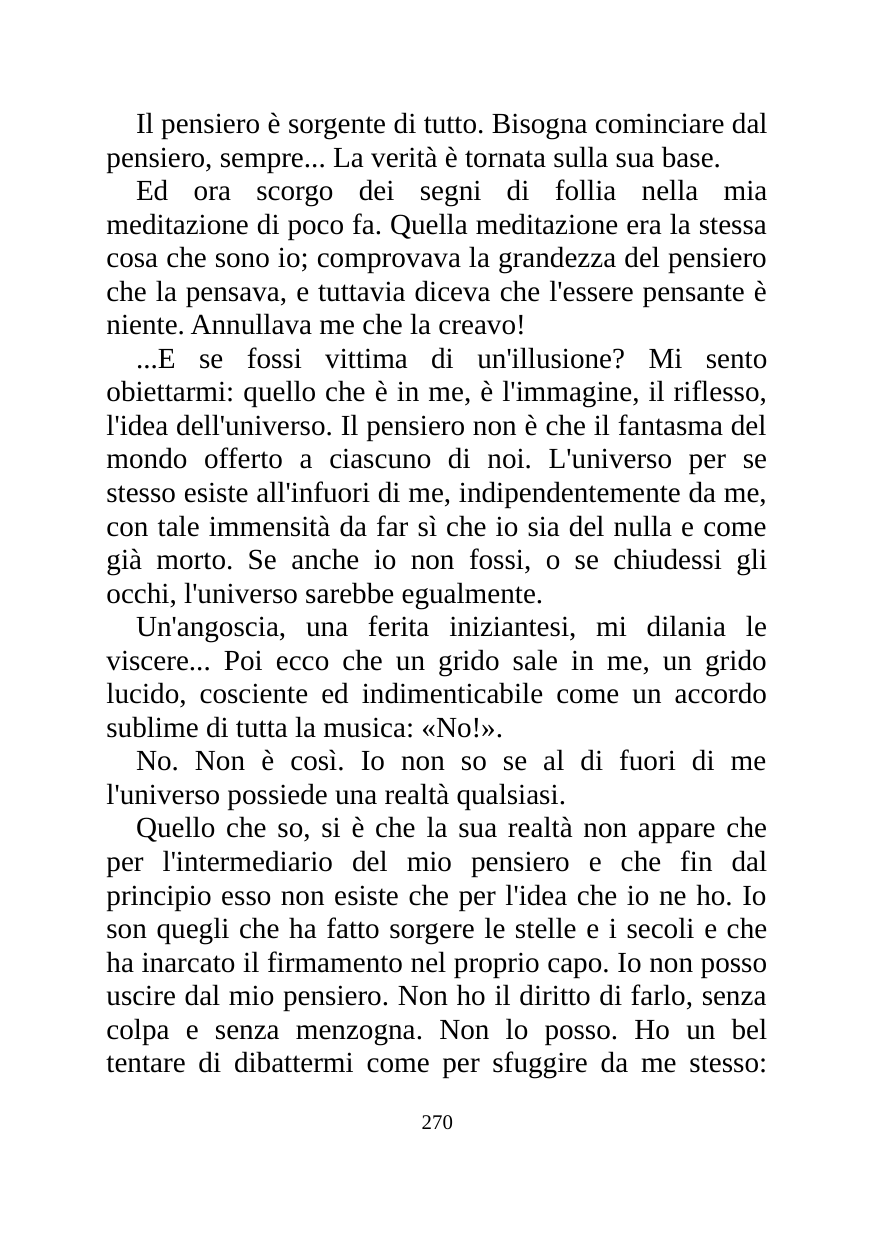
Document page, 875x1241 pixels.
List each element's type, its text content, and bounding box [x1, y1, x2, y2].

text Il pensiero è sorgente di tutto. Bisogna cominciare dal pensiero, sempre... La verità è tornata sulla sua base. [106, 106, 768, 173]
text Un'angoscia, una ferita iniziantesi, mi dilania le viscere... Poi ecco che un grido sale in me, un grido lucido, cosciente ed indimenticabile come un accordo sublime di tutta la musica: «No!». [106, 609, 768, 743]
text Quello che so, si è che la sua realtà non appare che per l'intermediario del mio pensiero e che fin dal principio esso non esiste che per l'idea che io ne ho. Io son quegli che ha fatto sorgere le stelle e i secoli e che ha inarcato il firmamento nel proprio capo. Io non posso uscire dal mio pensiero. Non ho il diritto di farlo, senza colpa e senza menzogna. Non lo posso. Ho un bel tentare di dibattermi come per sfuggire da me stesso: [106, 811, 768, 1079]
text ...E se fossi vittima di un'illusione? Mi sento obiettarmi: quello che è in me, è l'immagine, il riflesso, l'idea dell'universo. Il pensiero non è che il fantasma del mondo offerto a ciascuno di noi. L'universo per se stesso esiste all'infuori di me, indipendentemente da me, con tale immensità da far sì che io sia del nulla e come già morto. Se anche io non fossi, o se chiudessi gli occhi, l'universo sarebbe egualmente. [106, 341, 768, 609]
text Ed ora scorgo dei segni di follia nella mia meditazione di poco fa. Quella meditazione era la stessa cosa che sono io; comprovava la grandezza del pensiero che la pensava, e tuttavia diceva che l'essere pensante è niente. Annullava me che la creavo! [106, 173, 768, 341]
text No. Non è così. Io non so se al di fuori di me l'universo possiede una realtà qualsiasi. [106, 743, 768, 811]
